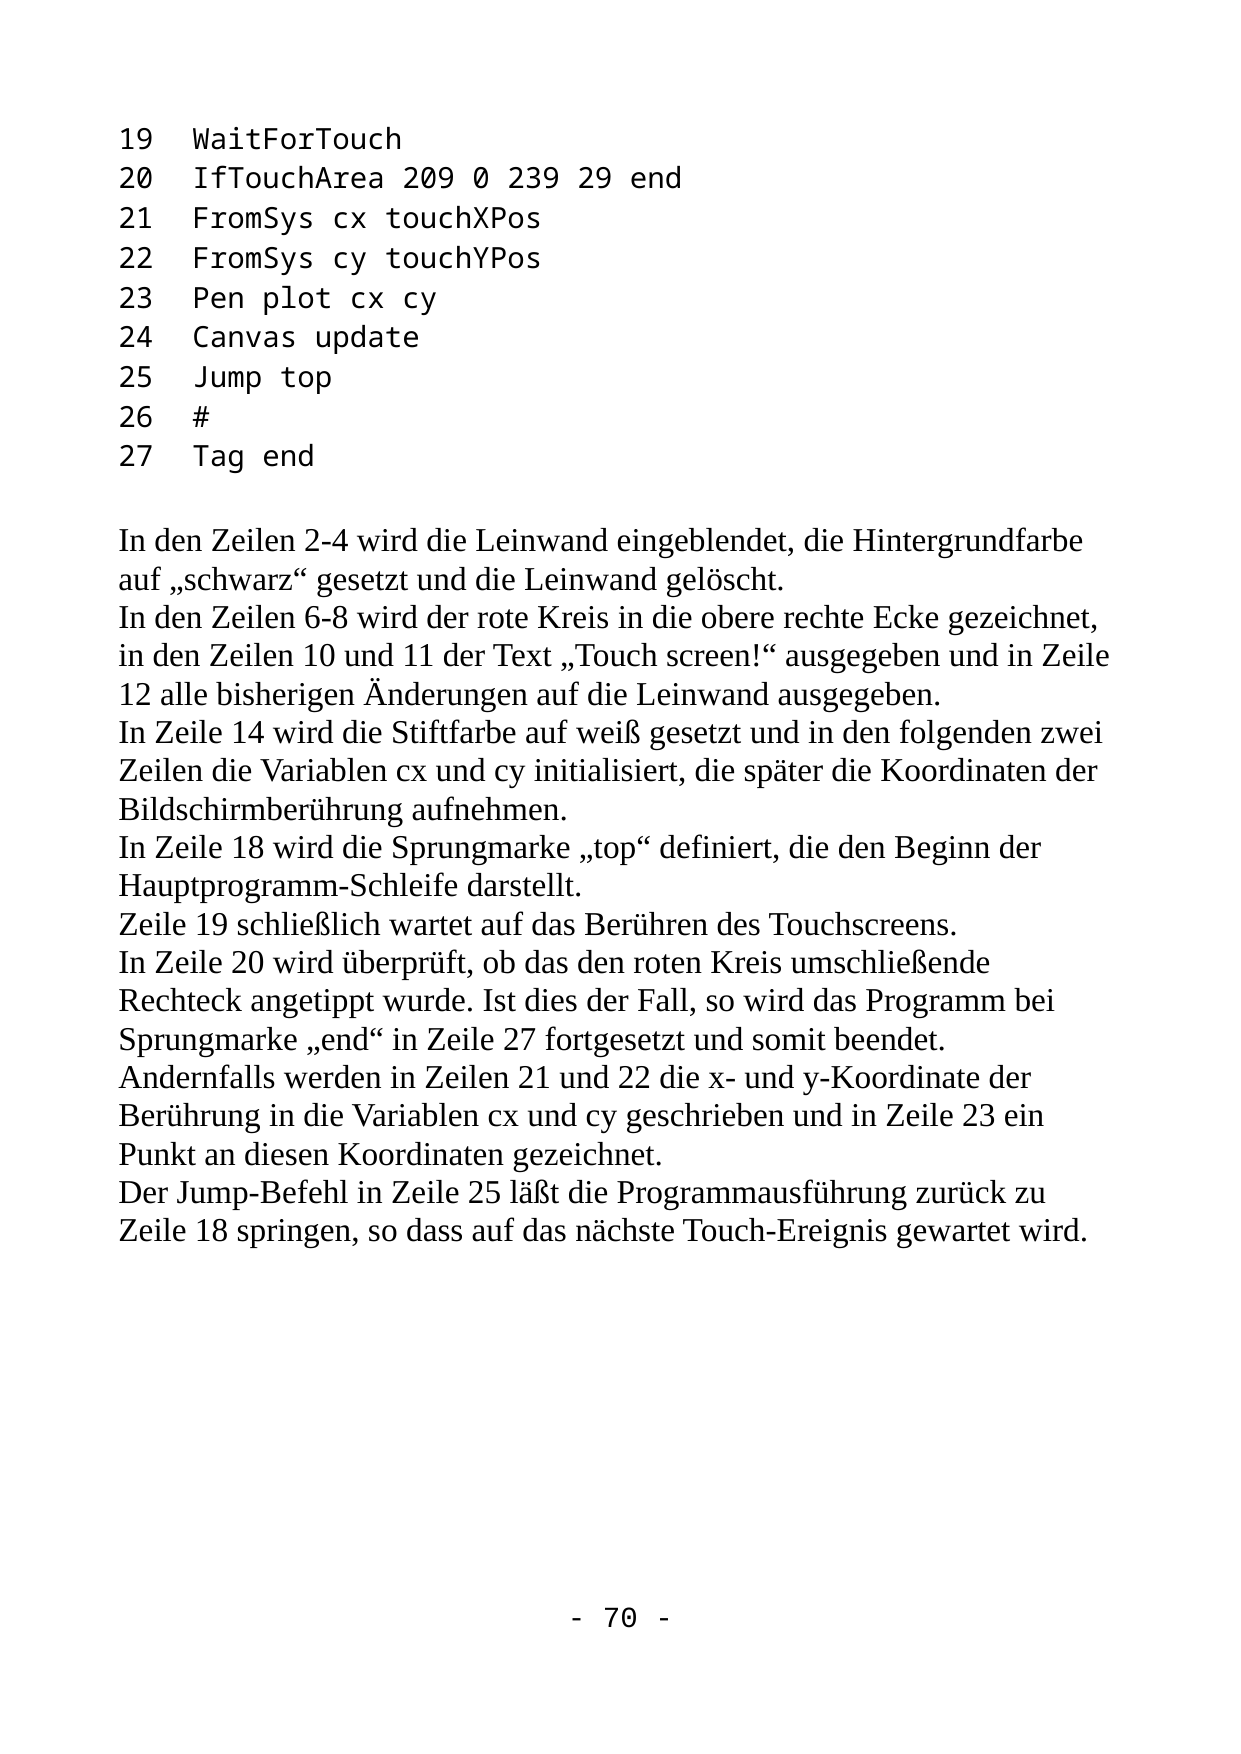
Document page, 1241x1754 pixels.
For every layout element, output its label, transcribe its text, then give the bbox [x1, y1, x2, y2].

text In Zeile 20 wird überprüft, ob das den roten Kreis umschließende Rechteck angetippt wurde. Ist dies der Fall, so wird das Programm bei Sprungmarke „end“ in Zeile 27 fortgesetzt und somit beendet. [118, 942, 1122, 1057]
text Andernfalls werden in Zeilen 21 und 22 die x- und y-Koordinate der Berührung in die Variablen cx und cy geschrieben und in Zeile 23 ein Punkt an diesen Koordinaten gezeichnet. [118, 1057, 1122, 1172]
text In den Zeilen 2-4 wird die Leinwand eingeblendet, die Hintergrundfarbe auf „schwarz“ gesetzt und die Leinwand gelöscht. [118, 521, 1122, 597]
text In den Zeilen 6-8 wird der rote Kreis in die obere rechte Ecke gezeichnet, in den Zeilen 10 und 11 der Text „Touch screen!“ ausgegeben und in Zeile 12 alle bisherigen Änderungen auf die Leinwand ausgegeben. [118, 597, 1122, 712]
text Zeile 19 schließlich wartet auf das Berühren des Touchscreens. [118, 904, 1122, 942]
text Der Jump-Befehl in Zeile 25 läßt die Programmausführung zurück zu Zeile 18 springen, so dass auf das nächste Touch-Ereignis gewartet wird. [118, 1172, 1122, 1249]
text In Zeile 14 wird die Stiftfarbe auf weiß gesetzt und in den folgenden zwei Zeilen die Variablen cx und cy initialisiert, die später die Koordinaten der Bildschirmberührung aufnehmen. [118, 712, 1122, 827]
text 19 WaitForTouch 20 IfTouchArea 209 0 239 29 end 21 FromSys cx touchXPos 22 FromSys cy touchYPos 23 Pen plot cx cy 24 Canvas update 25 Jump top 26 # 27 Tag end [118, 118, 1122, 521]
text In Zeile 18 wird die Sprungmarke „top“ definiert, die den Beginn der Hauptprogramm-Schleife darstellt. [118, 827, 1122, 904]
